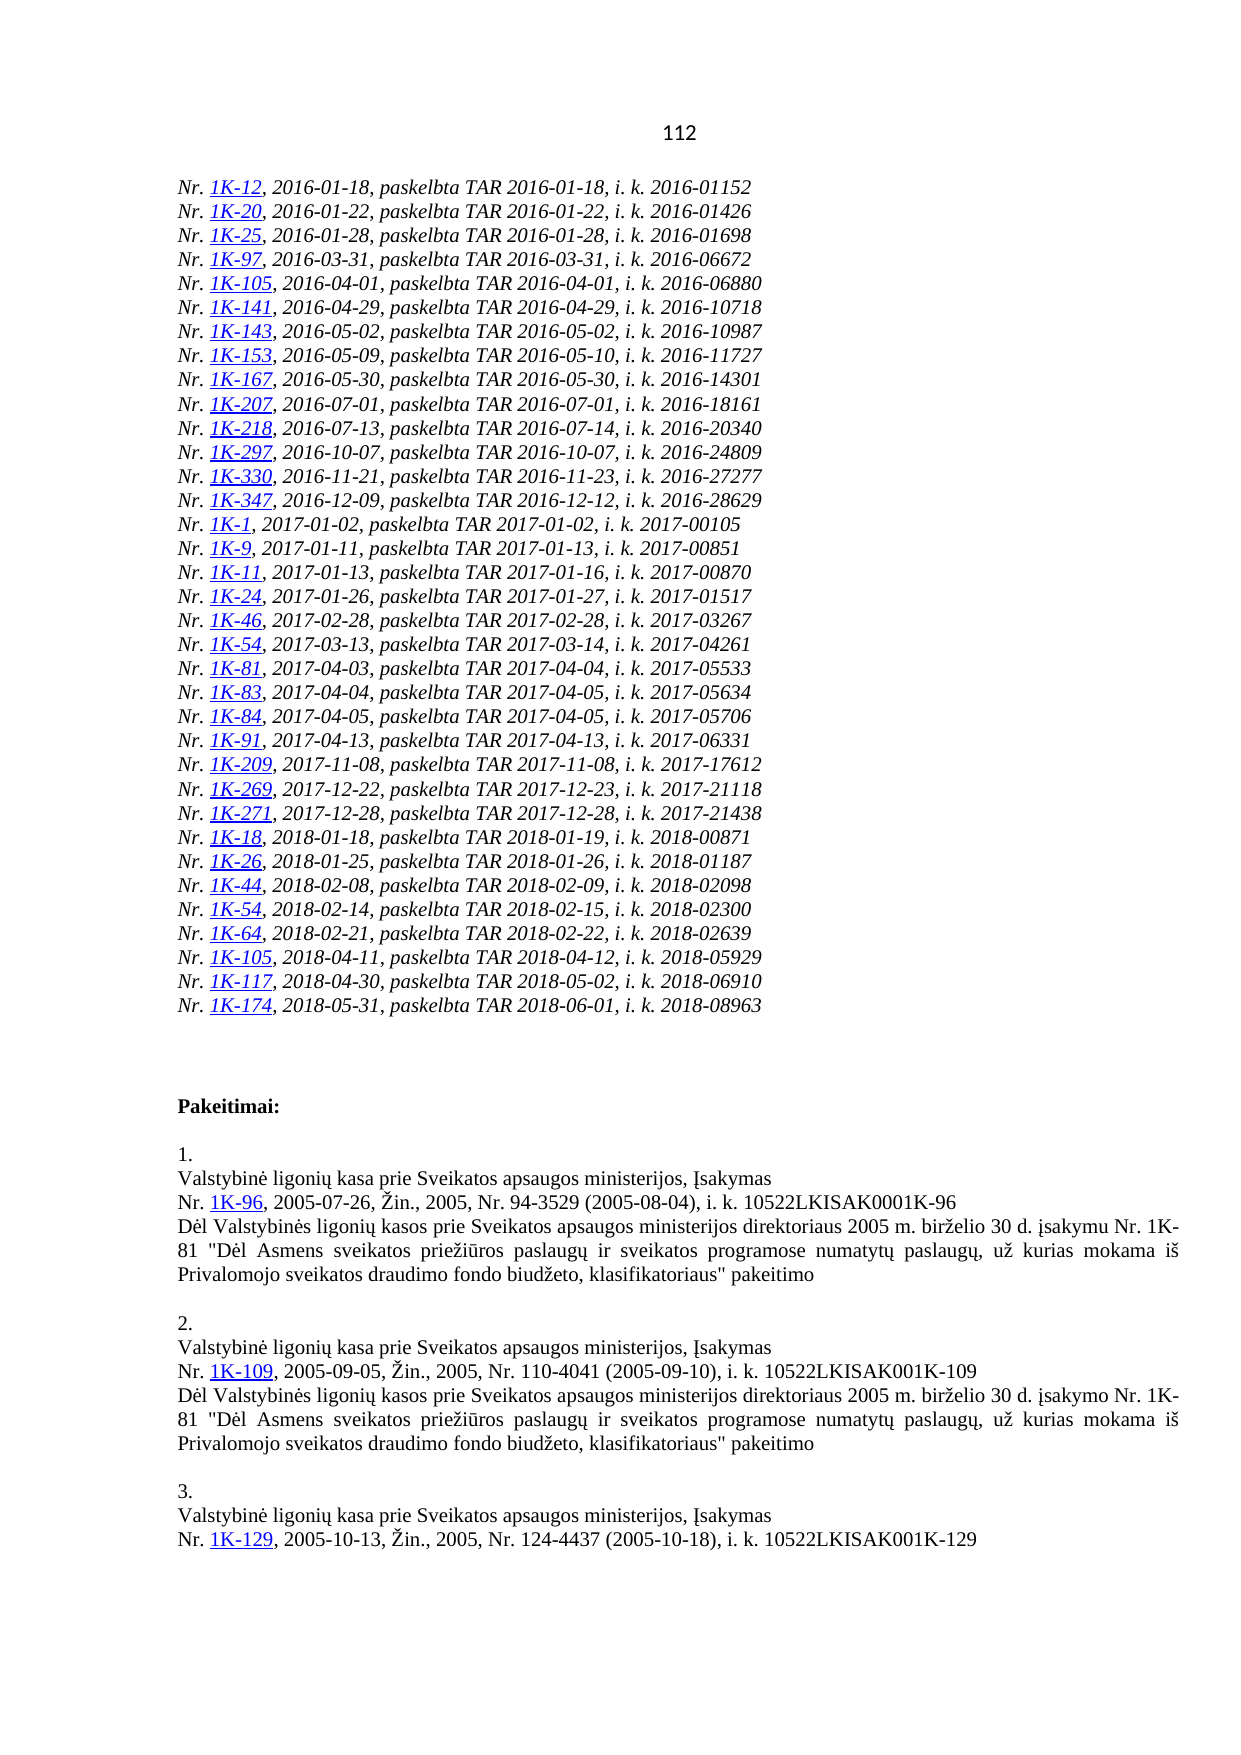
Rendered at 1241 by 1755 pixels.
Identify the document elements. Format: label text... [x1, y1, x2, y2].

text Nr. 1K-64, 2018-02-21, paskelbta TAR 2018-02-22, i. k. 2018-02639 [177, 921, 1181, 945]
text Nr. 1K-54, 2017-03-13, paskelbta TAR 2017-03-14, i. k. 2017-04261 [177, 632, 1181, 656]
text Nr. 1K-1, 2017-01-02, paskelbta TAR 2017-01-02, i. k. 2017-00105 [177, 512, 1181, 536]
text Nr. 1K-96, 2005-07-26, Žin., 2005, Nr. 94-3529 (2005-08-04), i. k. 10522LKISAK0001K-96 [177, 1190, 1181, 1214]
text Nr. 1K-141, 2016-04-29, paskelbta TAR 2016-04-29, i. k. 2016-10718 [177, 295, 1181, 319]
text Nr. 1K-46, 2017-02-28, paskelbta TAR 2017-02-28, i. k. 2017-03267 [177, 608, 1181, 632]
text Nr. 1K-330, 2016-11-21, paskelbta TAR 2016-11-23, i. k. 2016-27277 [177, 464, 1181, 488]
text Nr. 1K-54, 2018-02-14, paskelbta TAR 2018-02-15, i. k. 2018-02300 [177, 897, 1181, 921]
text Nr. 1K-269, 2017-12-22, paskelbta TAR 2017-12-23, i. k. 2017-21118 [177, 776, 1181, 801]
text 2. [177, 1311, 1181, 1334]
text Nr. 1K-20, 2016-01-22, paskelbta TAR 2016-01-22, i. k. 2016-01426 [177, 199, 1181, 223]
text Nr. 1K-271, 2017-12-28, paskelbta TAR 2017-12-28, i. k. 2017-21438 [177, 801, 1181, 824]
text Nr. 1K-297, 2016-10-07, paskelbta TAR 2016-10-07, i. k. 2016-24809 [177, 439, 1181, 464]
text Nr. 1K-91, 2017-04-13, paskelbta TAR 2017-04-13, i. k. 2017-06331 [177, 728, 1181, 752]
text 3. [177, 1479, 1181, 1503]
text 1. [177, 1142, 1181, 1166]
text Nr. 1K-81, 2017-04-03, paskelbta TAR 2017-04-04, i. k. 2017-05533 [177, 656, 1181, 680]
text Nr. 1K-129, 2005-10-13, Žin., 2005, Nr. 124-4437 (2005-10-18), i. k. 10522LKISAK001K-129 [177, 1527, 1181, 1551]
text Nr. 1K-44, 2018-02-08, paskelbta TAR 2018-02-09, i. k. 2018-02098 [177, 873, 1181, 897]
text Nr. 1K-347, 2016-12-09, paskelbta TAR 2016-12-12, i. k. 2016-28629 [177, 488, 1181, 512]
text Nr. 1K-11, 2017-01-13, paskelbta TAR 2017-01-16, i. k. 2017-00870 [177, 560, 1181, 584]
text Valstybinė ligonių kasa prie Sveikatos apsaugos ministerijos, Įsakymas [177, 1503, 1181, 1527]
text Nr. 1K-18, 2018-01-18, paskelbta TAR 2018-01-19, i. k. 2018-00871 [177, 824, 1181, 849]
text Nr. 1K-153, 2016-05-09, paskelbta TAR 2016-05-10, i. k. 2016-11727 [177, 343, 1181, 367]
text Dėl Valstybinės ligonių kasos prie Sveikatos apsaugos ministerijos direktoriaus 2005 m. birželio 30 d. įsakymo Nr. 1K-81 "Dėl Asmens sveikatos priežiūros paslaugų ir sveikatos programose numatytų paslaugų, už kurias mokama iš Privalomojo sveikatos draudimo fondo biudžeto, klasifikatoriaus" pakeitimo [177, 1383, 1181, 1455]
text Nr. 1K-83, 2017-04-04, paskelbta TAR 2017-04-05, i. k. 2017-05634 [177, 680, 1181, 704]
text Nr. 1K-105, 2018-04-11, paskelbta TAR 2018-04-12, i. k. 2018-05929 [177, 945, 1181, 969]
text Dėl Valstybinės ligonių kasos prie Sveikatos apsaugos ministerijos direktoriaus 2005 m. birželio 30 d. įsakymu Nr. 1K-81 "Dėl Asmens sveikatos priežiūros paslaugų ir sveikatos programose numatytų paslaugų, už kurias mokama iš Privalomojo sveikatos draudimo fondo biudžeto, klasifikatoriaus" pakeitimo [177, 1214, 1181, 1286]
text Nr. 1K-84, 2017-04-05, paskelbta TAR 2017-04-05, i. k. 2017-05706 [177, 704, 1181, 728]
text Nr. 1K-12, 2016-01-18, paskelbta TAR 2016-01-18, i. k. 2016-01152 [177, 175, 1181, 199]
text Nr. 1K-109, 2005-09-05, Žin., 2005, Nr. 110-4041 (2005-09-10), i. k. 10522LKISAK001K-109 [177, 1359, 1181, 1383]
text Nr. 1K-24, 2017-01-26, paskelbta TAR 2017-01-27, i. k. 2017-01517 [177, 584, 1181, 608]
text Nr. 1K-174, 2018-05-31, paskelbta TAR 2018-06-01, i. k. 2018-08963 [177, 993, 1181, 1017]
text Valstybinė ligonių kasa prie Sveikatos apsaugos ministerijos, Įsakymas [177, 1166, 1181, 1190]
text Nr. 1K-218, 2016-07-13, paskelbta TAR 2016-07-14, i. k. 2016-20340 [177, 416, 1181, 439]
text Nr. 1K-117, 2018-04-30, paskelbta TAR 2018-05-02, i. k. 2018-06910 [177, 969, 1181, 993]
text Nr. 1K-143, 2016-05-02, paskelbta TAR 2016-05-02, i. k. 2016-10987 [177, 319, 1181, 343]
text Nr. 1K-25, 2016-01-28, paskelbta TAR 2016-01-28, i. k. 2016-01698 [177, 223, 1181, 247]
text Nr. 1K-97, 2016-03-31, paskelbta TAR 2016-03-31, i. k. 2016-06672 [177, 247, 1181, 271]
text Nr. 1K-167, 2016-05-30, paskelbta TAR 2016-05-30, i. k. 2016-14301 [177, 367, 1181, 391]
text Pakeitimai: [177, 1094, 1181, 1118]
text Nr. 1K-209, 2017-11-08, paskelbta TAR 2017-11-08, i. k. 2017-17612 [177, 752, 1181, 776]
text Nr. 1K-105, 2016-04-01, paskelbta TAR 2016-04-01, i. k. 2016-06880 [177, 271, 1181, 295]
text Valstybinė ligonių kasa prie Sveikatos apsaugos ministerijos, Įsakymas [177, 1334, 1181, 1359]
text Nr. 1K-26, 2018-01-25, paskelbta TAR 2018-01-26, i. k. 2018-01187 [177, 849, 1181, 873]
text Nr. 1K-9, 2017-01-11, paskelbta TAR 2017-01-13, i. k. 2017-00851 [177, 536, 1181, 560]
text Nr. 1K-207, 2016-07-01, paskelbta TAR 2016-07-01, i. k. 2016-18161 [177, 391, 1181, 416]
